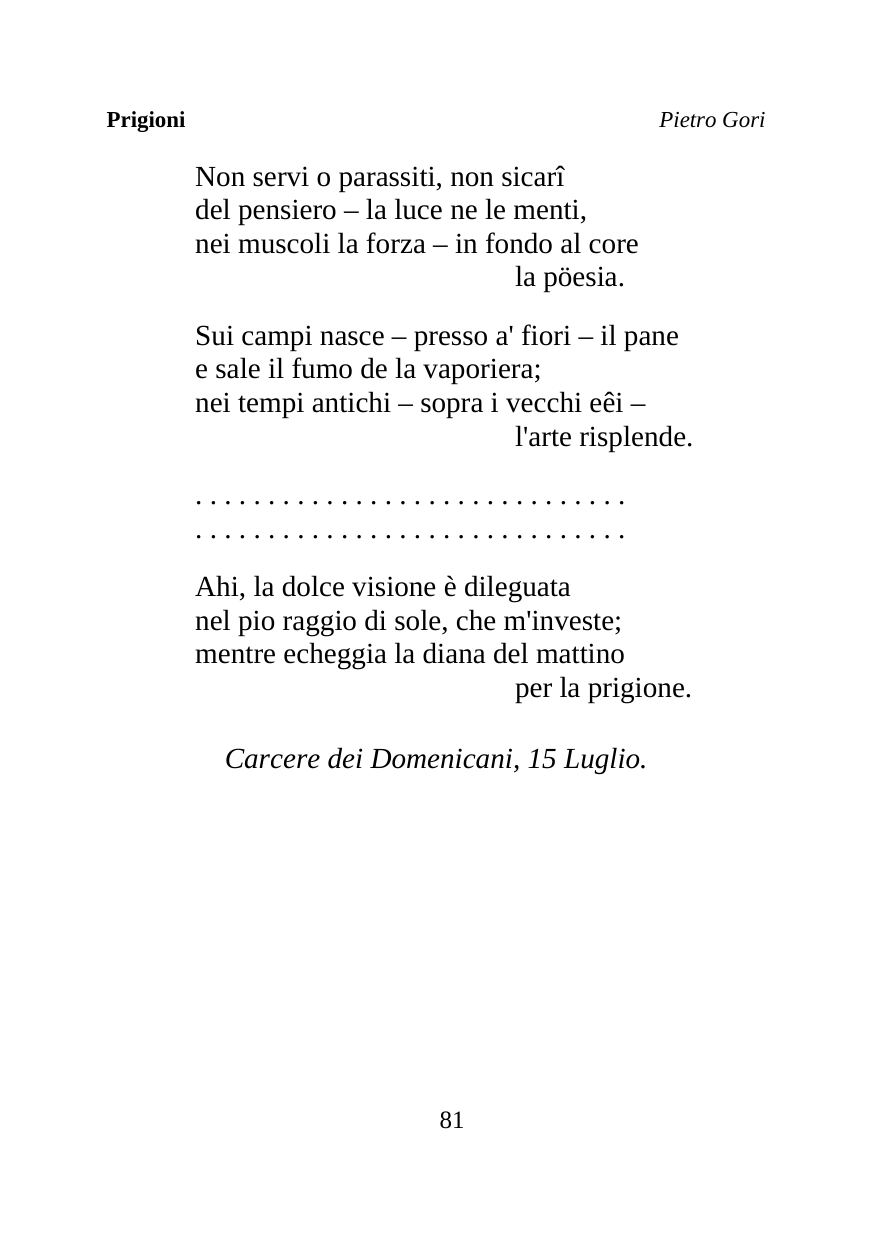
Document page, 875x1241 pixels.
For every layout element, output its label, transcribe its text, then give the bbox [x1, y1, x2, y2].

text per la prigione. [195, 670, 768, 703]
text l'arte risplende. [195, 419, 768, 452]
text . . . . . . . . . . . . . . . . . . . . . . . . . . . . . . . . . . . . . . . . . . . . . . . . . . . . . . . . . . . . [195, 477, 768, 544]
text Non servi o parassiti, non sicarî del pensiero – la luce ne le menti, nei muscoli la forza – in fondo al core [195, 159, 768, 259]
text la pöesia. [195, 259, 768, 293]
text Carcere dei Domenicani, 15 Luglio. [224, 741, 768, 774]
text Ahi, la dolce visione è dileguata nel pio raggio di sole, che m'investe; mentre echeggia la diana del mattino [195, 569, 768, 670]
text Sui campi nasce – presso a' fiori – il pane e sale il fumo de la vaporiera; nei tempi antichi – sopra i vecchi eêi – [195, 318, 768, 419]
